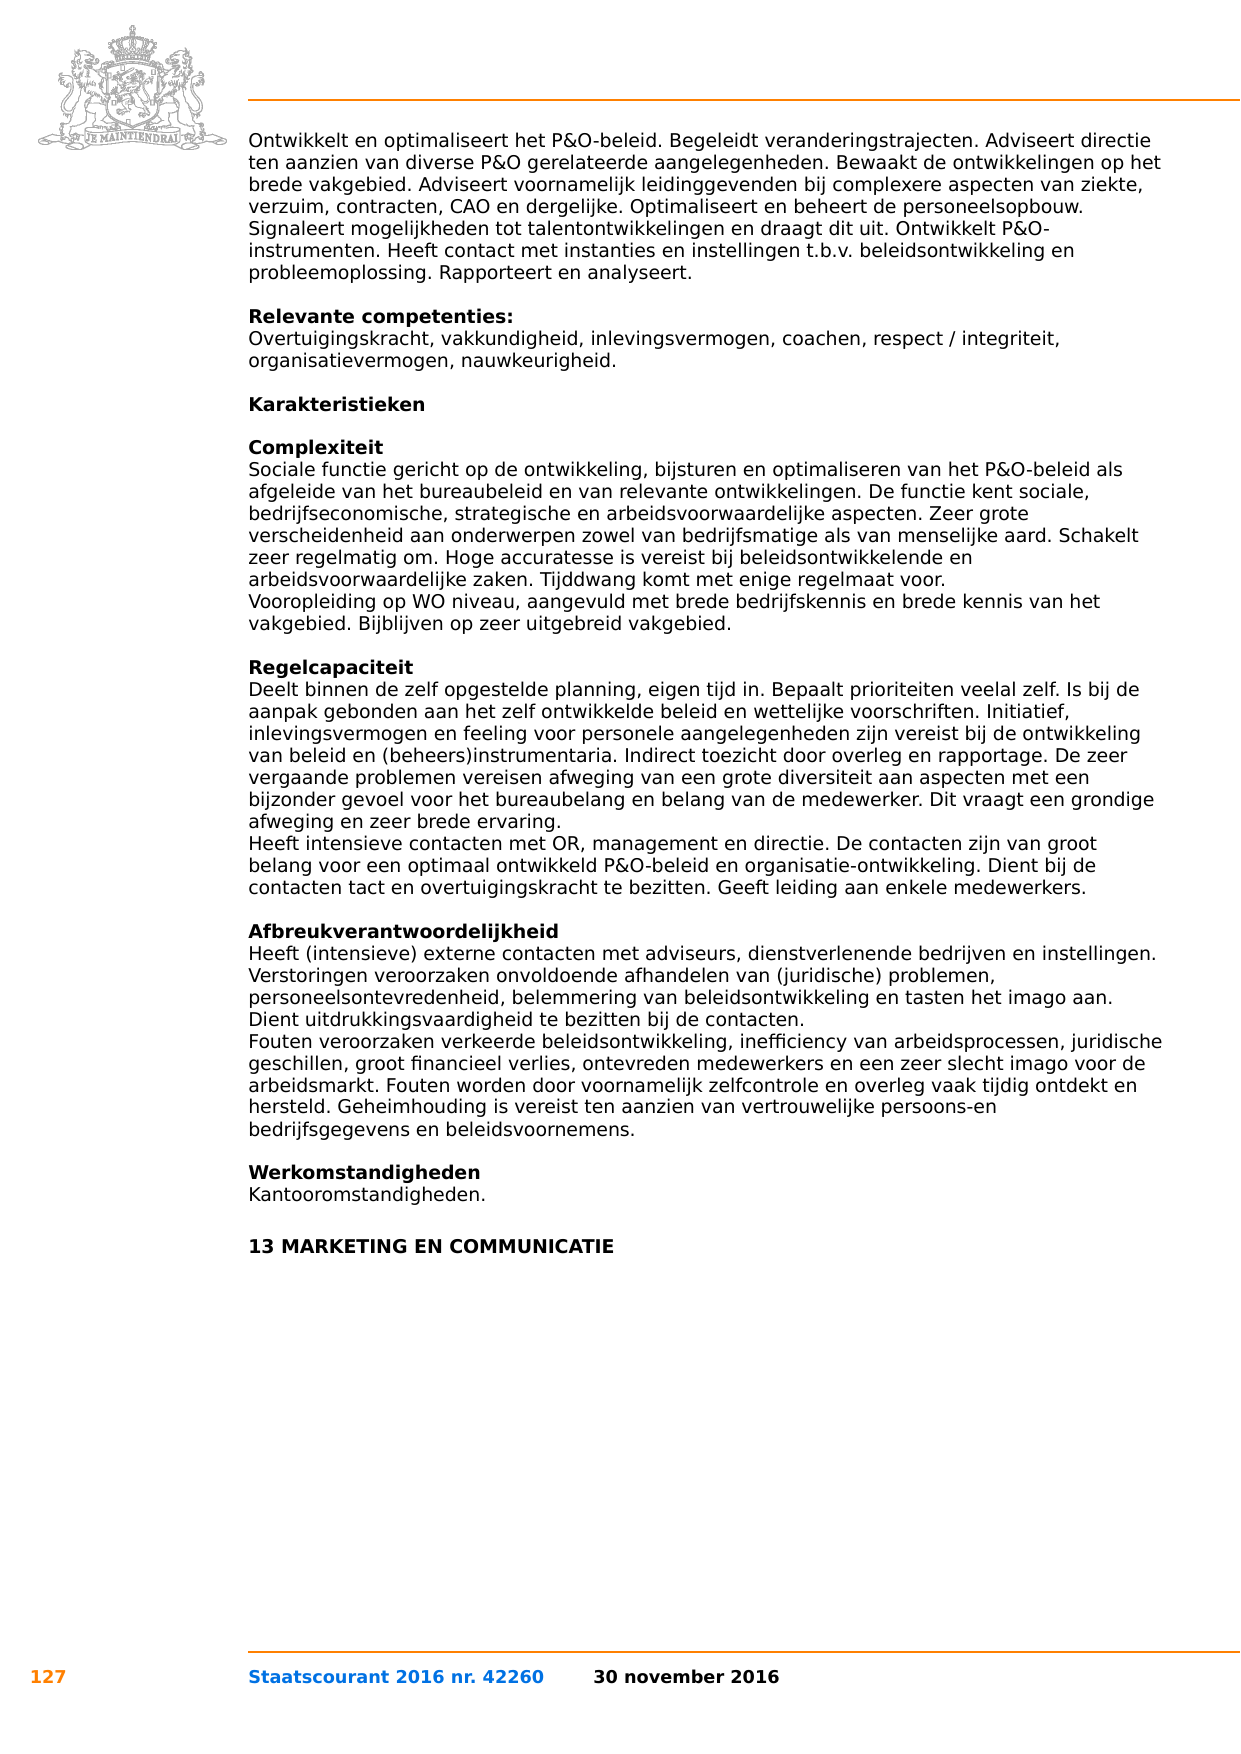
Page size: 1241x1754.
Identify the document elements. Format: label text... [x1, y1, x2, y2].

text Heeft (intensieve) externe contacten met adviseurs, dienstverlenende bedrijven en instellingen. Verstoringen veroorzaken onvoldoende afhandelen van (juridische) problemen, personeelsontevredenheid, belemmering van beleidsontwikkeling en tasten het imago aan. Dient uitdrukkingsvaardigheid te bezitten bij de contacten. [248, 943, 1163, 1031]
text Heeft intensieve contacten met OR, management en directie. De contacten zijn van groot belang voor een optimaal ontwikkeld P&O-beleid en organisatie-ontwikkeling. Dient bij de contacten tact en overtuigingskracht te bezitten. Geeft leiding aan enkele medewerkers. [248, 833, 1163, 899]
text Complexiteit [248, 437, 1163, 459]
text Ontwikkelt en optimaliseert het P&O-beleid. Begeleidt veranderingstrajecten. Adviseert directie ten aanzien van diverse P&O gerelateerde aangelegenheden. Bewaakt de ontwikkelingen op het brede vakgebied. Adviseert voornamelijk leidinggevenden bij complexere aspecten van ziekte, verzuim, contracten, CAO en dergelijke. Optimaliseert en beheert de personeelsopbouw. Signaleert mogelijkheden tot talentontwikkelingen en draagt dit uit. Ontwikkelt P&O-instrumenten. Heeft contact met instanties en instellingen t.b.v. beleidsontwikkeling en probleemoplossing. Rapporteert en analyseert. [248, 130, 1163, 284]
subtitle 13 MARKETING EN COMMUNICATIE [248, 1236, 1163, 1258]
text Vooropleiding op WO niveau, aangevuld met brede bedrijfskennis en brede kennis van het vakgebied. Bijblijven op zeer uitgebreid vakgebied. [248, 591, 1163, 635]
text Werkomstandigheden [248, 1162, 1163, 1184]
text Overtuigingskracht, vakkundigheid, inlevingsvermogen, coachen, respect / integriteit, organisatievermogen, nauwkeurigheid. [248, 328, 1163, 372]
text Sociale functie gericht op de ontwikkeling, bijsturen en optimaliseren van het P&O-beleid als afgeleide van het bureaubeleid en van relevante ontwikkelingen. De functie kent sociale, bedrijfseconomische, strategische en arbeidsvoorwaardelijke aspecten. Zeer grote verscheidenheid aan onderwerpen zowel van bedrijfsmatige als van menselijke aard. Schakelt zeer regelmatig om. Hoge accuratesse is vereist bij beleidsontwikkelende en arbeidsvoorwaardelijke zaken. Tijddwang komt met enige regelmaat voor. [248, 459, 1163, 591]
text Relevante competenties: [248, 306, 1163, 328]
text Regelcapaciteit [248, 657, 1163, 679]
text Afbreukverantwoordelijkheid [248, 921, 1163, 943]
picture [38, 25, 227, 150]
text Kantooromstandigheden. [248, 1184, 1163, 1206]
text Fouten veroorzaken verkeerde beleidsontwikkeling, inefficiency van arbeidsprocessen, juridische geschillen, groot financieel verlies, ontevreden medewerkers en een zeer slecht imago voor de arbeidsmarkt. Fouten worden door voornamelijk zelfcontrole en overleg vaak tijdig ontdekt en hersteld. Geheimhouding is vereist ten aanzien van vertrouwelijke persoons-en bedrijfsgegevens en beleidsvoornemens. [248, 1031, 1163, 1140]
text Karakteristieken [248, 393, 1163, 415]
text Deelt binnen de zelf opgestelde planning, eigen tijd in. Bepaalt prioriteiten veelal zelf. Is bij de aanpak gebonden aan het zelf ontwikkelde beleid en wettelijke voorschriften. Initiatief, inlevingsvermogen en feeling voor personele aangelegenheden zijn vereist bij de ontwikkeling van beleid en (beheers)instrumentaria. Indirect toezicht door overleg en rapportage. De zeer vergaande problemen vereisen afweging van een grote diversiteit aan aspecten met een bijzonder gevoel voor het bureaubelang en belang van de medewerker. Dit vraagt een grondige afweging en zeer brede ervaring. [248, 679, 1163, 833]
